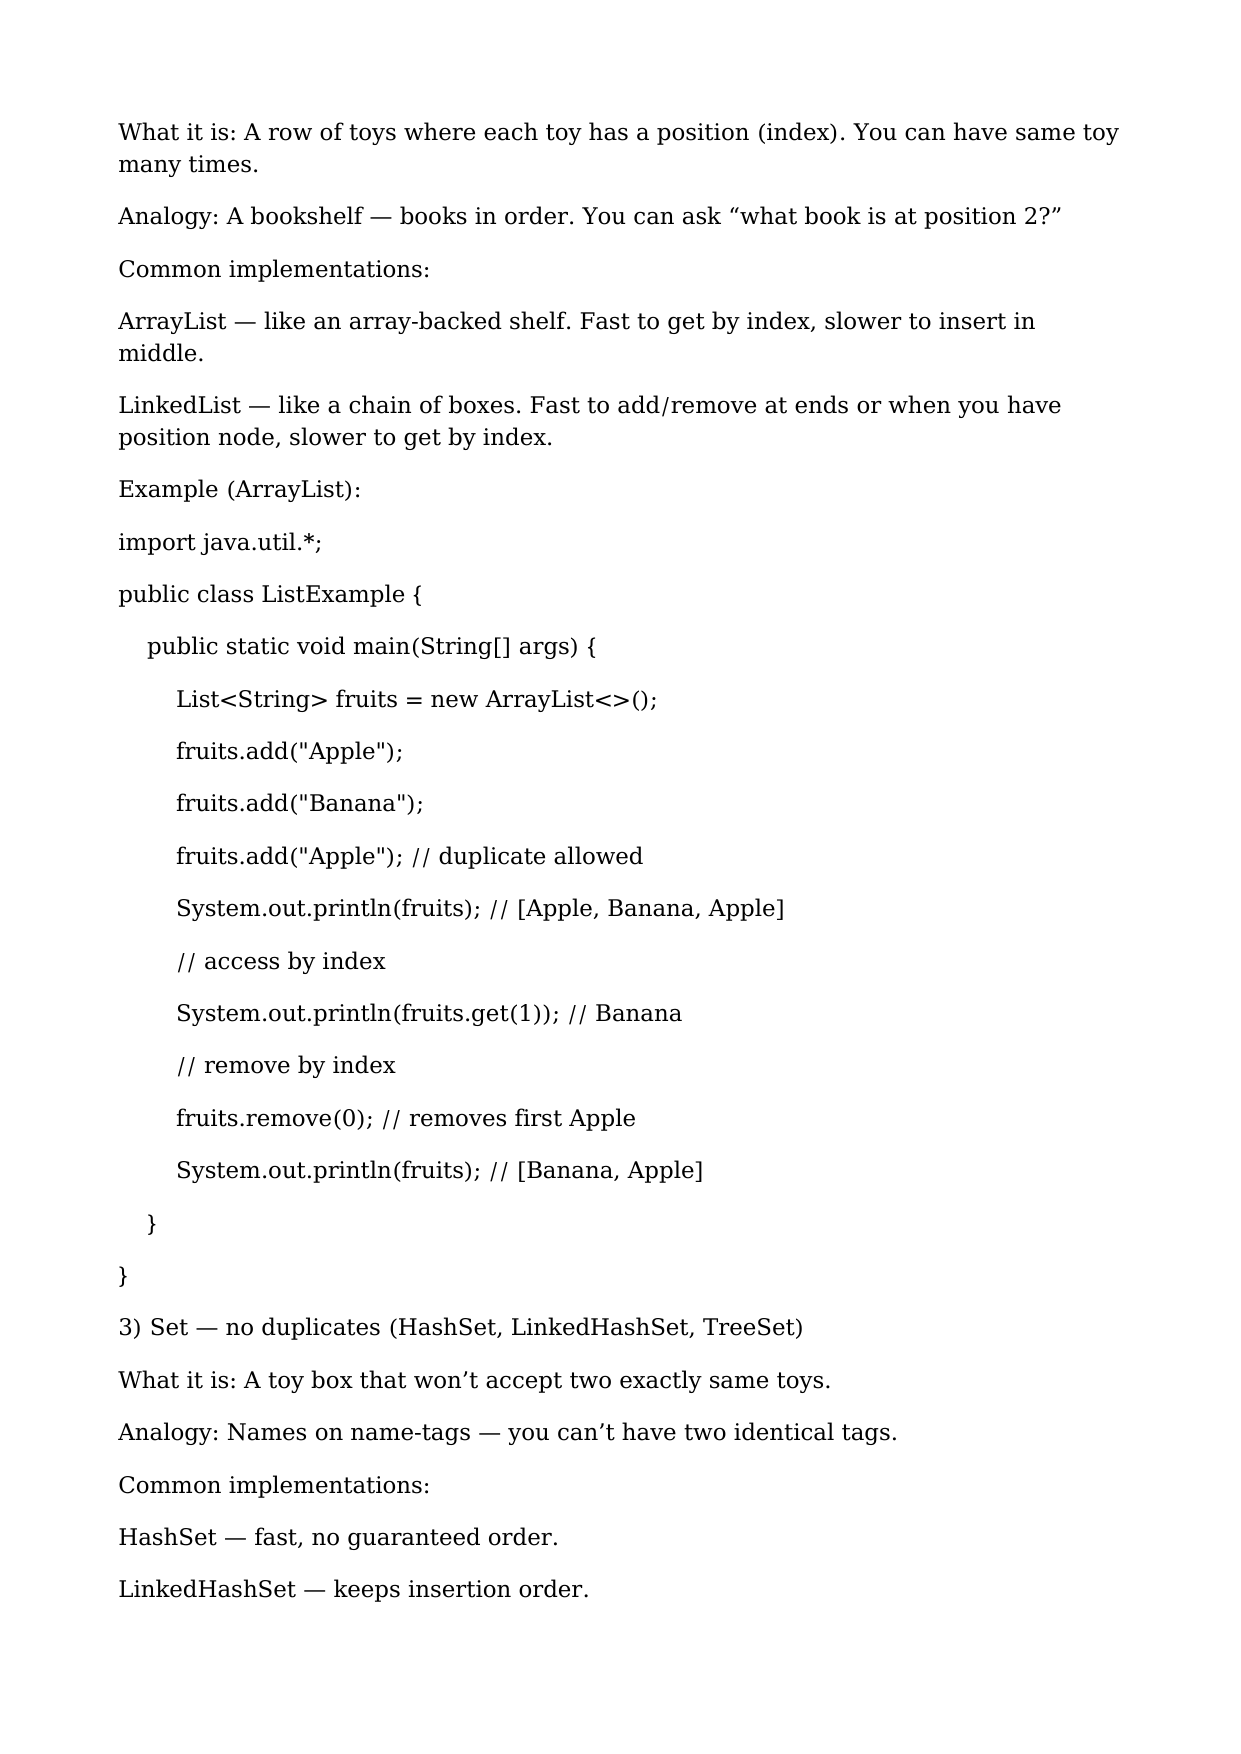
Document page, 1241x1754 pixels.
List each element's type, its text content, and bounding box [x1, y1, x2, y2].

text Common implementations: [118, 1470, 1122, 1498]
text System.out.println(fruits); // [Banana, Apple] [118, 1156, 1122, 1183]
text } [118, 1208, 1122, 1236]
text 3) Set — no duplicates (HashSet, LinkedHashSet, TreeSet) [118, 1313, 1122, 1341]
text System.out.println(fruits.get(1)); // Banana [118, 999, 1122, 1026]
text LinkedList — like a chain of boxes. Fast to add/remove at ends or when you have position node, slower to get by index. [118, 391, 1122, 450]
text Common implementations: [118, 254, 1122, 282]
text What it is: A row of toys where each toy has a position (index). You can have same toy many times. [118, 118, 1122, 177]
text LinkedHashSet — keeps insertion order. [118, 1575, 1122, 1603]
text What it is: A toy box that won’t accept two exactly same toys. [118, 1366, 1122, 1393]
text public static void main(String[] args) { [118, 632, 1122, 659]
text fruits.add("Apple"); [118, 737, 1122, 764]
text HashSet — fast, no guaranteed order. [118, 1523, 1122, 1550]
text fruits.add("Apple"); // duplicate allowed [118, 842, 1122, 869]
text public class ListExample { [118, 579, 1122, 607]
text Analogy: A bookshelf — books in order. You can ask “what book is at position 2?” [118, 202, 1122, 229]
text // access by index [118, 946, 1122, 974]
text Analogy: Names on name-tags — you can’t have two identical tags. [118, 1418, 1122, 1445]
text // remove by index [118, 1051, 1122, 1079]
text fruits.remove(0); // removes first Apple [118, 1103, 1122, 1131]
text Example (ArrayList): [118, 475, 1122, 502]
text fruits.add("Banana"); [118, 789, 1122, 817]
text } [118, 1261, 1122, 1288]
text ArrayList — like an array-backed shelf. Fast to get by index, slower to insert in middle. [118, 307, 1122, 366]
text System.out.println(fruits); // [Apple, Banana, Apple] [118, 894, 1122, 921]
text List<String> fruits = new ArrayList<>(); [118, 684, 1122, 712]
text import java.util.*; [118, 527, 1122, 555]
